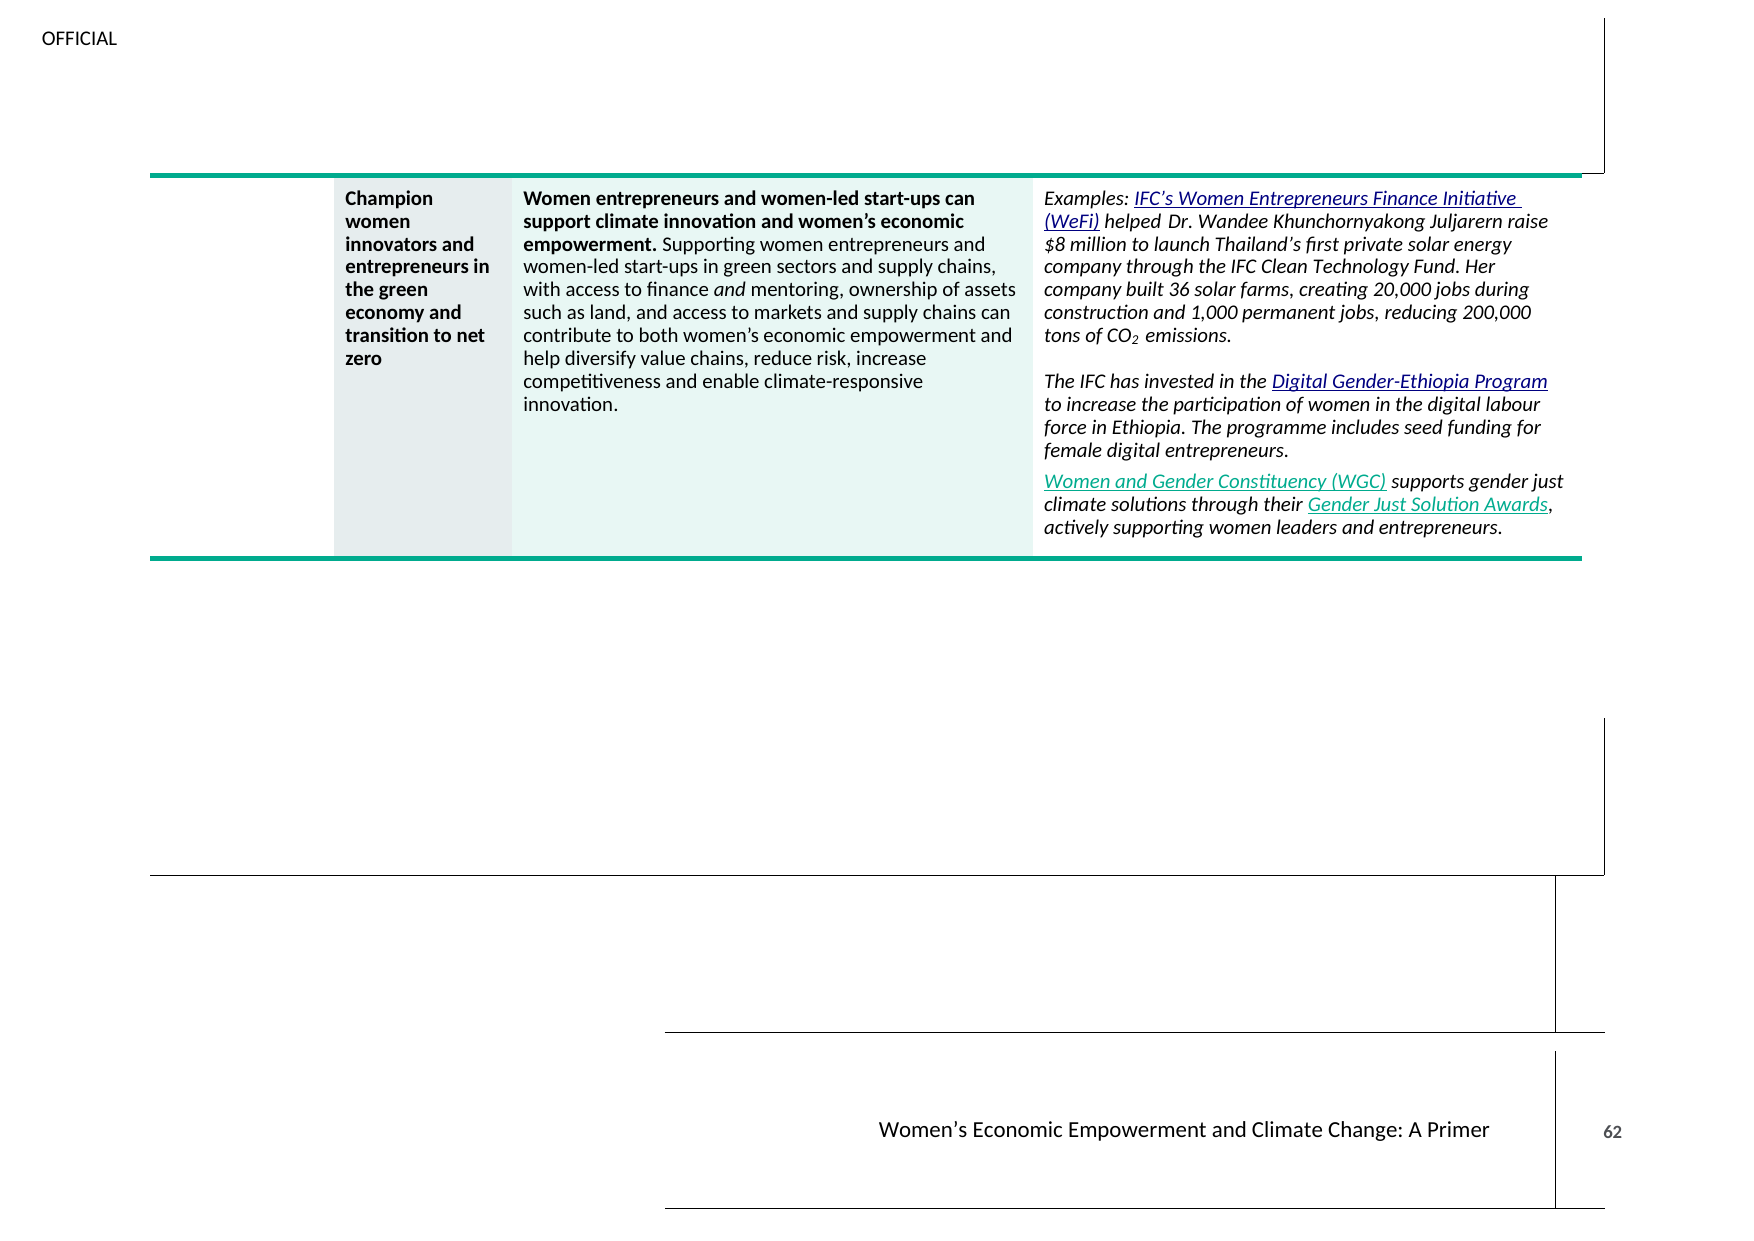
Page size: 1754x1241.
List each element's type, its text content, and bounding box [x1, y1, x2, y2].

table_cell Champion women innovators and entrepreneurs in the green economy and transition to net zero [334, 178, 512, 556]
table_cell Examples: IFC’s Women Entrepreneurs Finance Initiative (WeFi) helped Dr. Wandee Khunchornyakong Juljarern raise $8 million to launch Thailand’s first private solar energy company through the IFC Clean Technology Fund. Her company built 36 solar farms, creating 20,000 jobs during construction and 1,000 permanent jobs, reducing 200,000 tons of CO2 emissions. The IFC has invested in the Digital Gender-Ethiopia Program to increase the participation of women in the digital labour force in Ethiopia. The programme includes seed funding for female digital entrepreneurs. Women and Gender Constituency (WGC) supports gender just climate solutions through their Gender Just Solution Awards, actively supporting women leaders and entrepreneurs. [1033, 178, 1582, 556]
table_cell Women entrepreneurs and women-led start-ups can support climate innovation and women’s economic empowerment. Supporting women entrepreneurs and women-led start-ups in green sectors and supply chains, with access to finance and mentoring, ownership of assets such as land, and access to markets and supply chains can contribute to both women’s economic empowerment and help diversify value chains, reduce risk, increase competitiveness and enable climate-responsive innovation. [512, 178, 1033, 556]
table_cell [150, 178, 334, 556]
